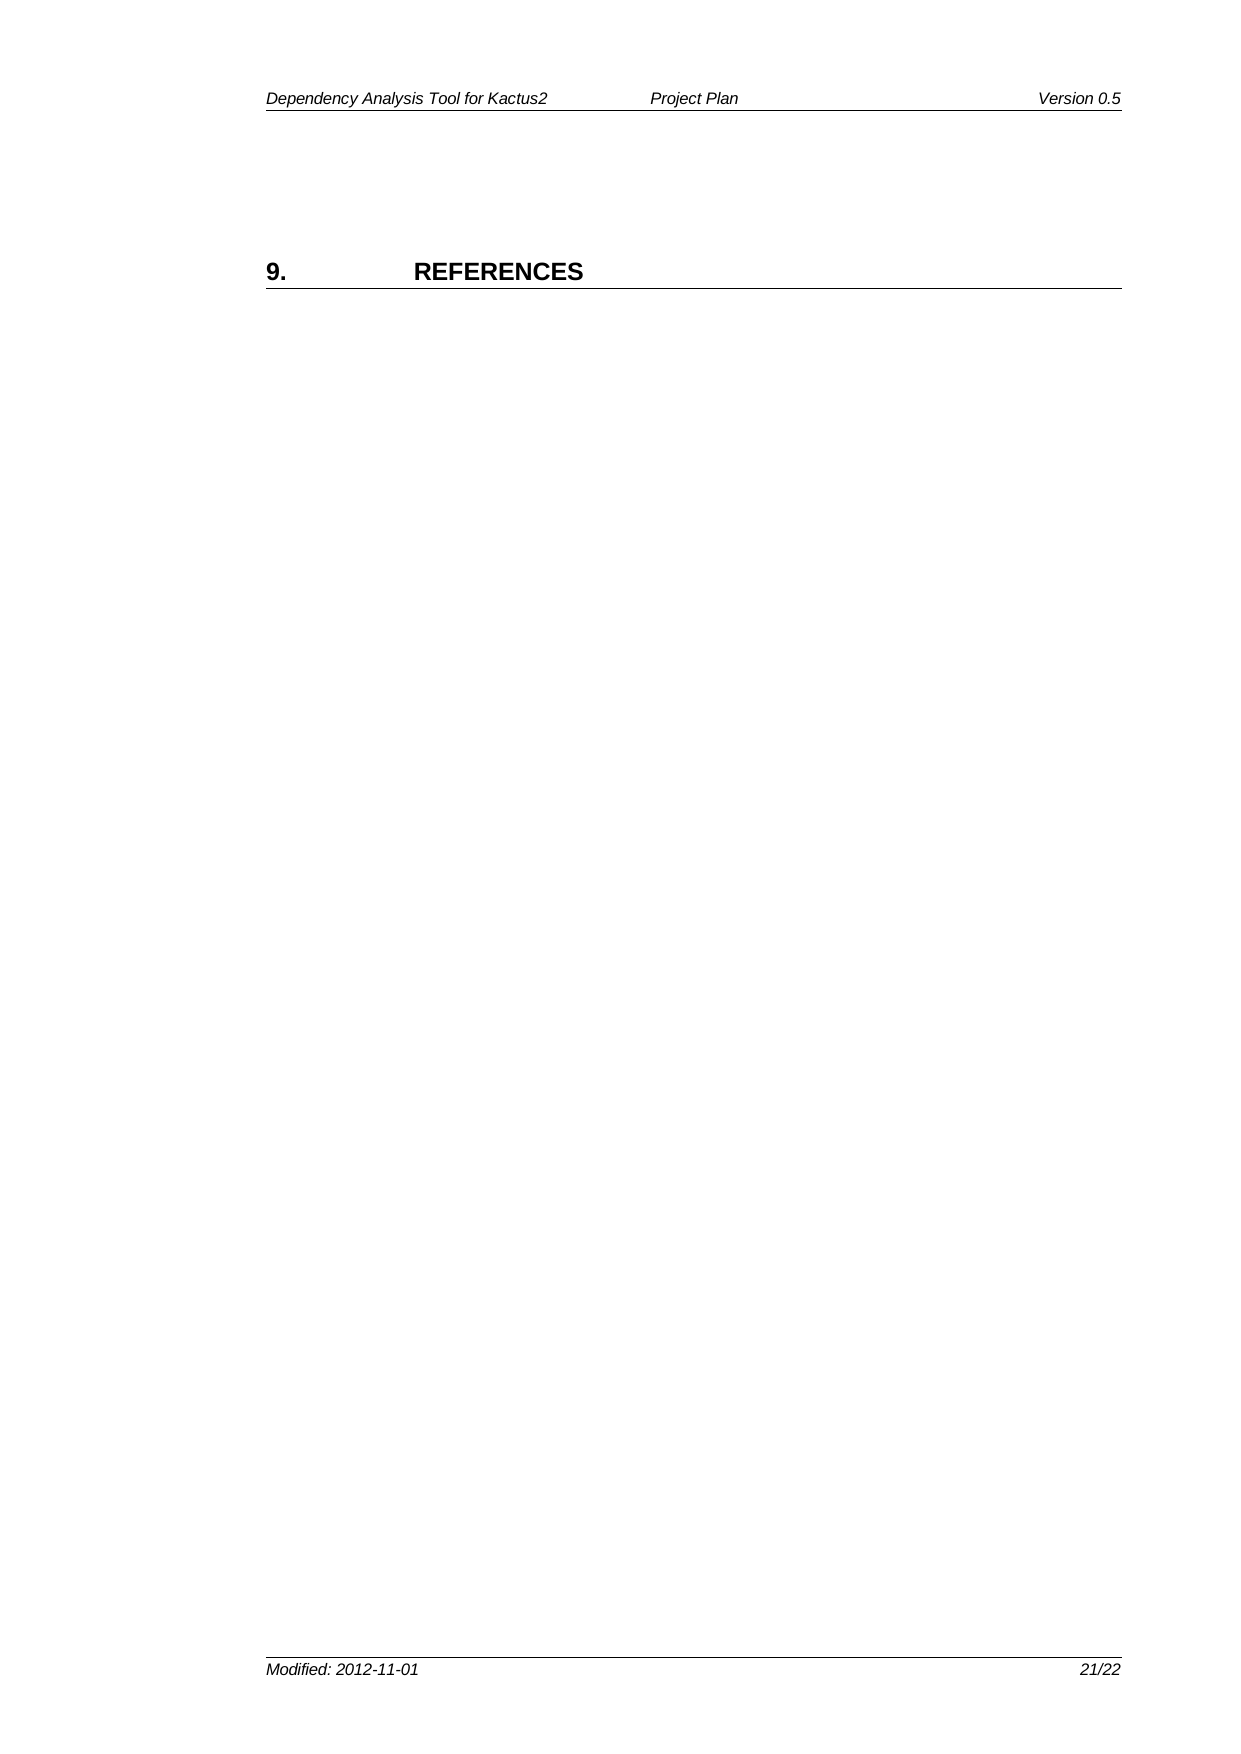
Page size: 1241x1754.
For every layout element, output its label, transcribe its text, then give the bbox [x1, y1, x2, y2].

subtitle References [266, 257, 1122, 288]
